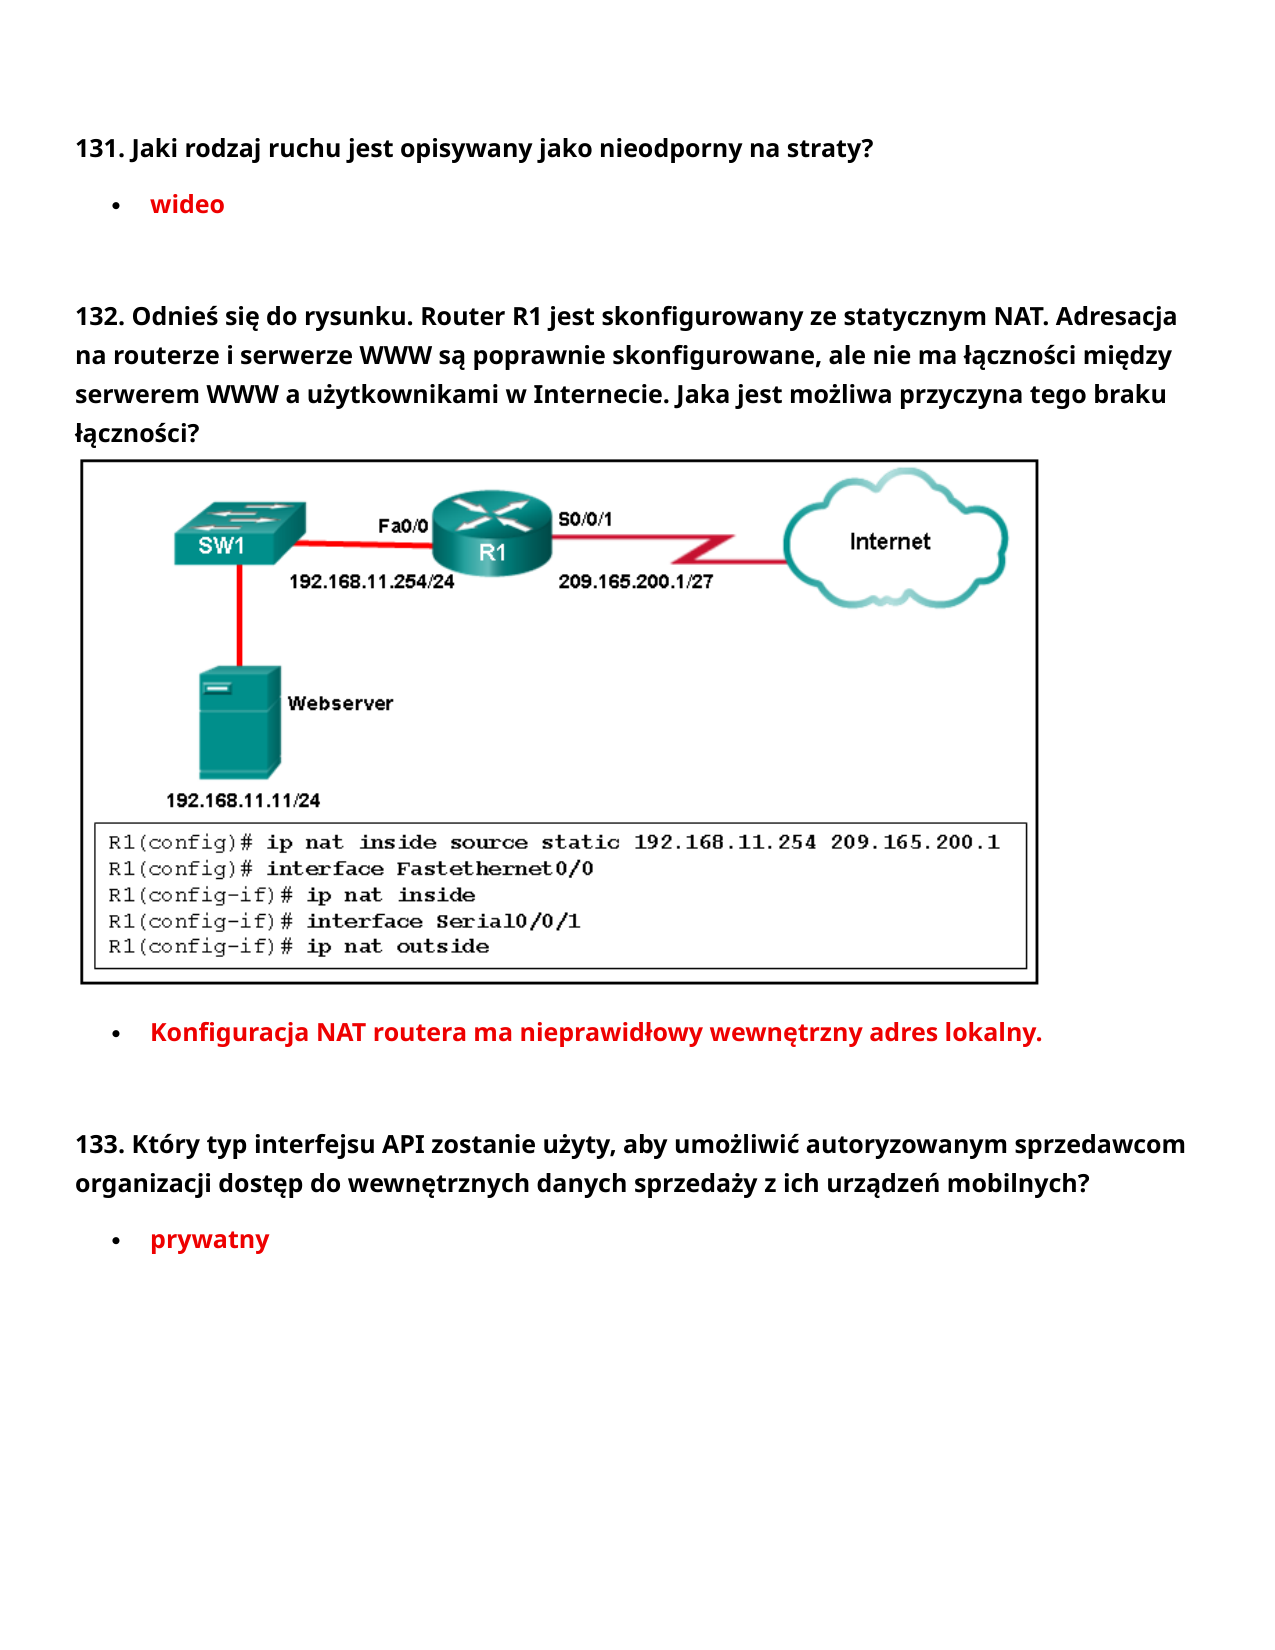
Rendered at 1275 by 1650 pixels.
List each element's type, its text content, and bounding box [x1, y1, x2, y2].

list Konfiguracja NAT routera ma nieprawidłowy wewnętrzny adres lokalny. [112, 1014, 1200, 1049]
text 131. Jaki rodzaj ruchu jest opisywany jako nieodporny na straty? [75, 131, 1200, 165]
text 133. Który typ interfejsu API zostanie użyty, aby umożliwić autoryzowanym sprzedawcom organizacji dostęp do wewnętrznych danych sprzedaży z ich urządzeń mobilnych? [75, 1126, 1200, 1199]
list wideo [112, 187, 1200, 221]
list prywatny [112, 1221, 1200, 1255]
text 132. Odnieś się do rysunku. Router R1 jest skonfigurowany ze statycznym NAT. Adresacja na routerze i serwerze WWW są poprawnie skonfigurowane, ale nie ma łączności między serwerem WWW a użytkownikami w Internecie. Jaka jest możliwa przyczyna tego braku łączności? [75, 298, 1200, 993]
